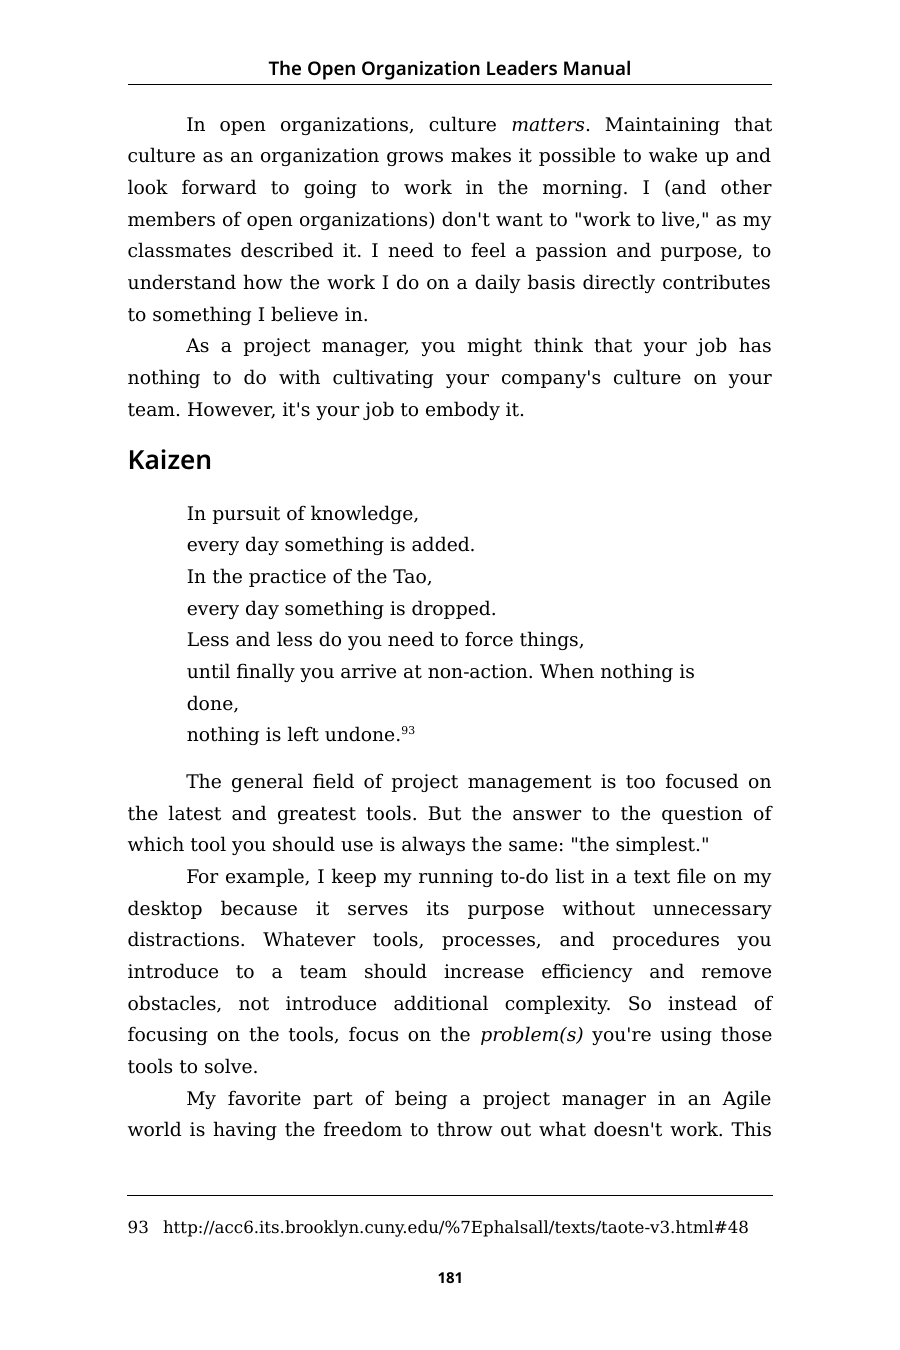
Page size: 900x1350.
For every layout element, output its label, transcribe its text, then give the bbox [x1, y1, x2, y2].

text In pursuit of knowledge, every day something is added. In the practice of the Tao, every day something is dropped. Less and less do you need to force things, until finally you arrive at non-action. When nothing is done, nothing is left undone. [187, 503, 713, 746]
text In open organizations, culture matters. Maintaining that culture as an organization grows makes it possible to wake up and look forward to going to work in the morning. I (and other members of open organizations) don't want to "work to live," as my classmates described it. I need to feel a passion and purpose, to understand how the work I do on a daily basis directly contributes to something I believe in. [127, 114, 772, 326]
text http://acc6.its.brooklyn.cuny.edu/%7Ephalsall/texts/taote-v3.html#48 [127, 1218, 772, 1237]
text As a project manager, you might think that your job has nothing to do with cultivating your company's culture on your team. However, it's your job to embody it. [127, 336, 772, 421]
text The general field of project management is too focused on the latest and greatest tools. But the answer to the question of which tool you should use is always the same: "the simplest." [127, 771, 772, 856]
subtitle Kaizen [127, 446, 772, 476]
text My favorite part of being a project manager in an Agile world is having the freedom to throw out what doesn't work. This [127, 1088, 772, 1141]
text For example, I keep my running to-do list in a text file on my desktop because it serves its purpose without unnecessary distractions. Whatever tools, processes, and procedures you introduce to a team should increase efficiency and remove obstacles, not introduce additional complexity. So instead of focusing on the tools, focus on the problem(s) you're using those tools to solve. [127, 866, 772, 1078]
